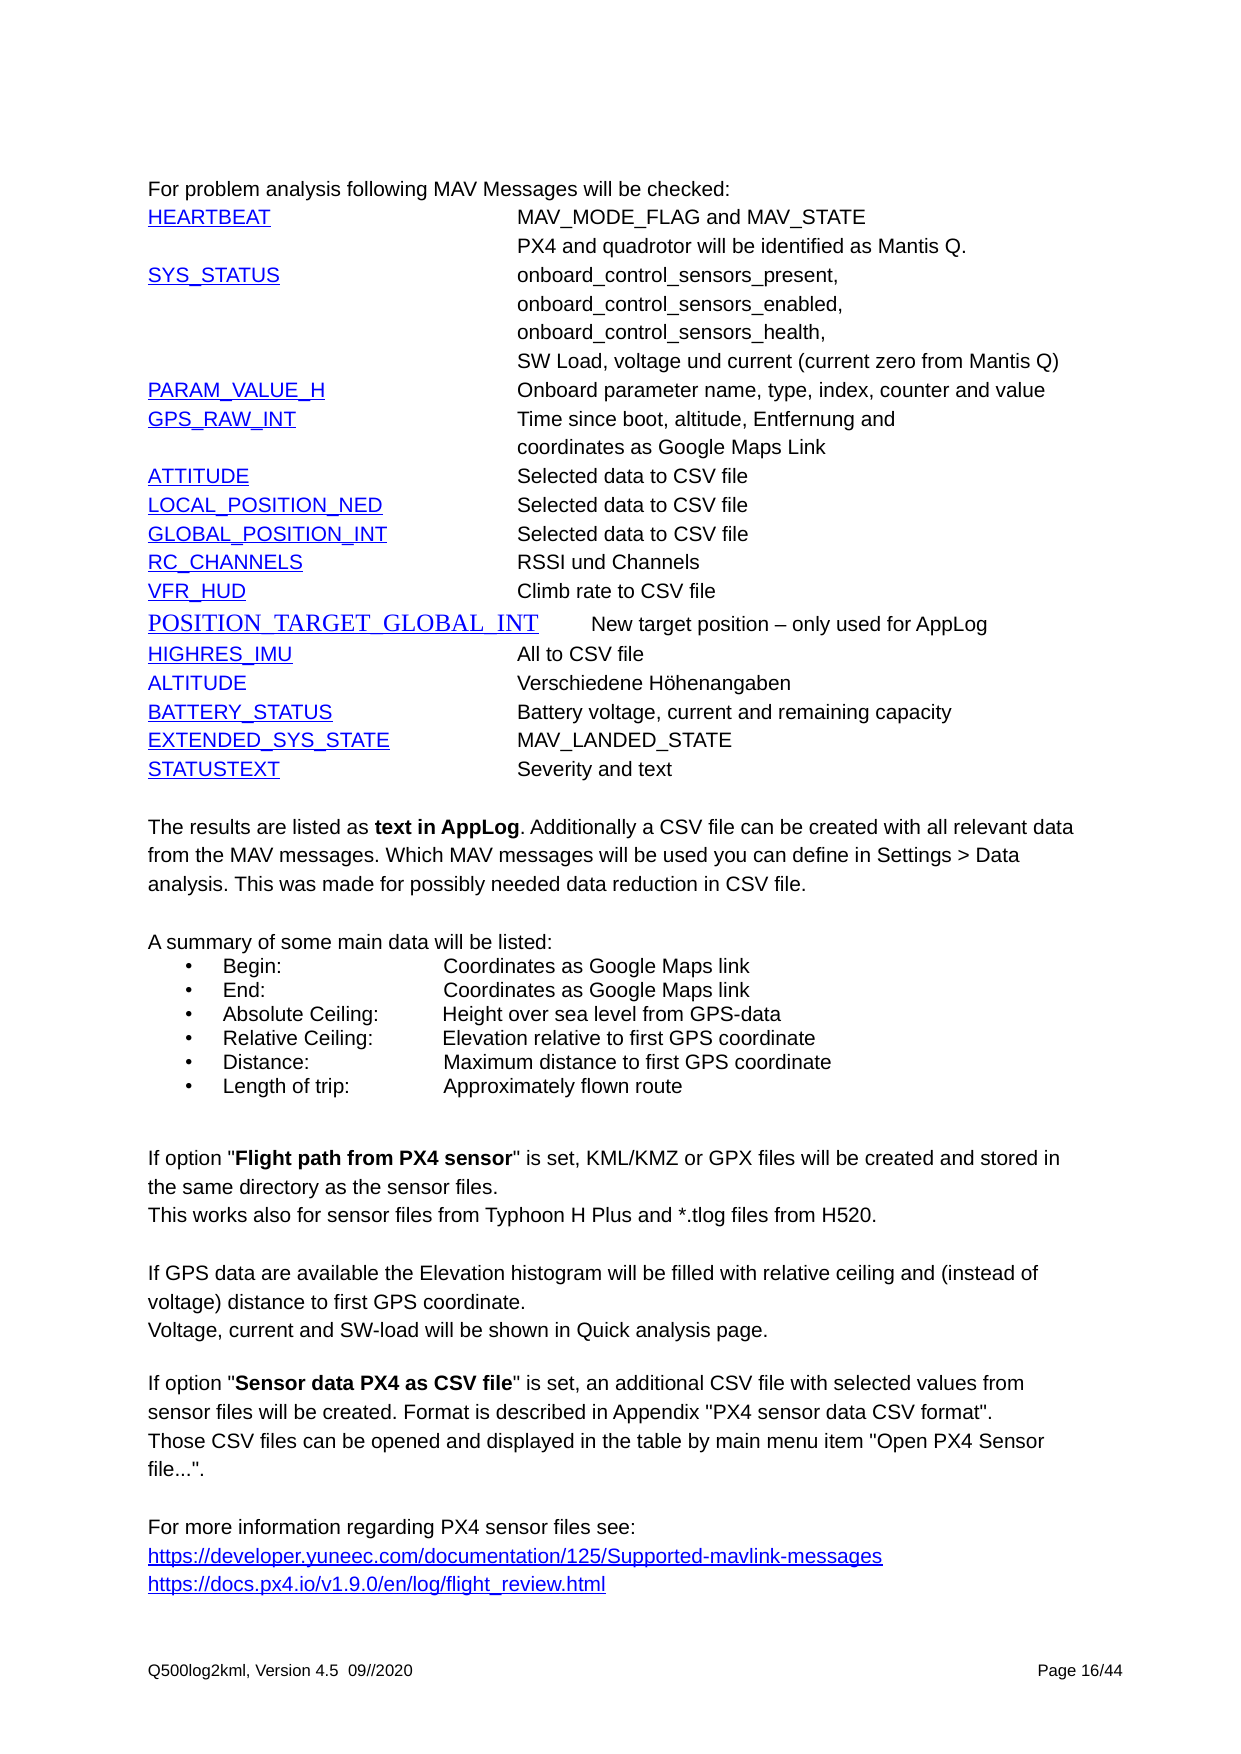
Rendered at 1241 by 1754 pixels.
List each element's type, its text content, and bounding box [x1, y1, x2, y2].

list Absolute Ceiling: Height over sea level from GPS-data [185, 1002, 1093, 1026]
text The results are listed as text in AppLog. Additionally a CSV file can be created with all relevant data from the MAV messages. Which MAV messages will be used you can define in Settings > Data analysis. This was made for possibly needed data reduction in CSV file. [148, 814, 1093, 896]
text HEARTBEAT MAV_MODE_FLAG and MAV_STATE [148, 205, 1093, 229]
text PX4 and quadrotor will be identified as Mantis Q. [148, 234, 1093, 258]
text PARAM_VALUE_H Onboard parameter name, type, index, counter and value [148, 378, 1093, 402]
text GLOBAL_POSITION_INT Selected data to CSV file [148, 521, 1093, 545]
text Those CSV files can be opened and displayed in the table by main menu item "Open PX4 Sensor file...". [148, 1428, 1093, 1481]
text For problem analysis following MAV Messages will be checked: [148, 176, 1093, 200]
text ATTITUDE Selected data to CSV file [148, 464, 1093, 488]
text A summary of some main data will be listed: [148, 929, 1093, 953]
text LOCAL_POSITION_NED Selected data to CSV file [148, 493, 1093, 517]
text HIGHRES_IMU All to CSV file [148, 642, 1093, 666]
text onboard_control_sensors_enabled, [148, 291, 1093, 315]
list End: Coordinates as Google Maps link [185, 978, 1093, 1002]
text SW Load, voltage und current (current zero from Mantis Q) [148, 349, 1093, 373]
text EXTENDED_SYS_STATE MAV_LANDED_STATE [148, 728, 1093, 752]
text If option "Flight path from PX4 sensor" is set, KML/KMZ or GPX files will be created and stored in the same directory as the sensor files. [148, 1146, 1093, 1198]
text Voltage, current and SW-load will be shown in Quick analysis page. [148, 1318, 1093, 1342]
text SYS_STATUS onboard_control_sensors_present, [148, 263, 1093, 287]
list Relative Ceiling: Elevation relative to first GPS coordinate [185, 1026, 1093, 1050]
text POSITION_TARGET_GLOBAL_INT New target position – only used for AppLog [148, 608, 1093, 636]
text This works also for sensor files from Typhoon H Plus and *.tlog files from H520. [148, 1203, 1093, 1227]
text https://docs.px4.io/v1.9.0/en/log/flight_review.html [148, 1572, 1093, 1596]
list Length of trip: Approximately flown route [185, 1074, 1093, 1098]
text For more information regarding PX4 sensor files see: [148, 1515, 1093, 1539]
text onboard_control_sensors_health, [148, 320, 1093, 344]
text https://developer.yuneec.com/documentation/125/Supported-mavlink-messages [148, 1543, 1093, 1567]
text VFR_HUD Climb rate to CSV file [148, 579, 1093, 603]
text GPS_RAW_INT Time since boot, altitude, Entfernung and coordinates as Google Maps Link [148, 406, 1093, 459]
text RC_CHANNELS RSSI und Channels [148, 550, 1093, 574]
text BATTERY_STATUS Battery voltage, current and remaining capacity [148, 699, 1093, 723]
text ALTITUDE Verschiedene Höhenangaben [148, 671, 1093, 695]
text STATUSTEXT Severity and text [148, 757, 1093, 781]
text If GPS data are available the Elevation histogram will be filled with relative ceiling and (instead of voltage) distance to first GPS coordinate. [148, 1261, 1093, 1313]
text If option "Sensor data PX4 as CSV file" is set, an additional CSV file with selected values from sensor files will be created. Format is described in Appendix "PX4 sensor data CSV format". [148, 1371, 1093, 1424]
list Begin: Coordinates as Google Maps link [185, 953, 1093, 978]
list Distance: Maximum distance to first GPS coordinate [185, 1050, 1093, 1074]
